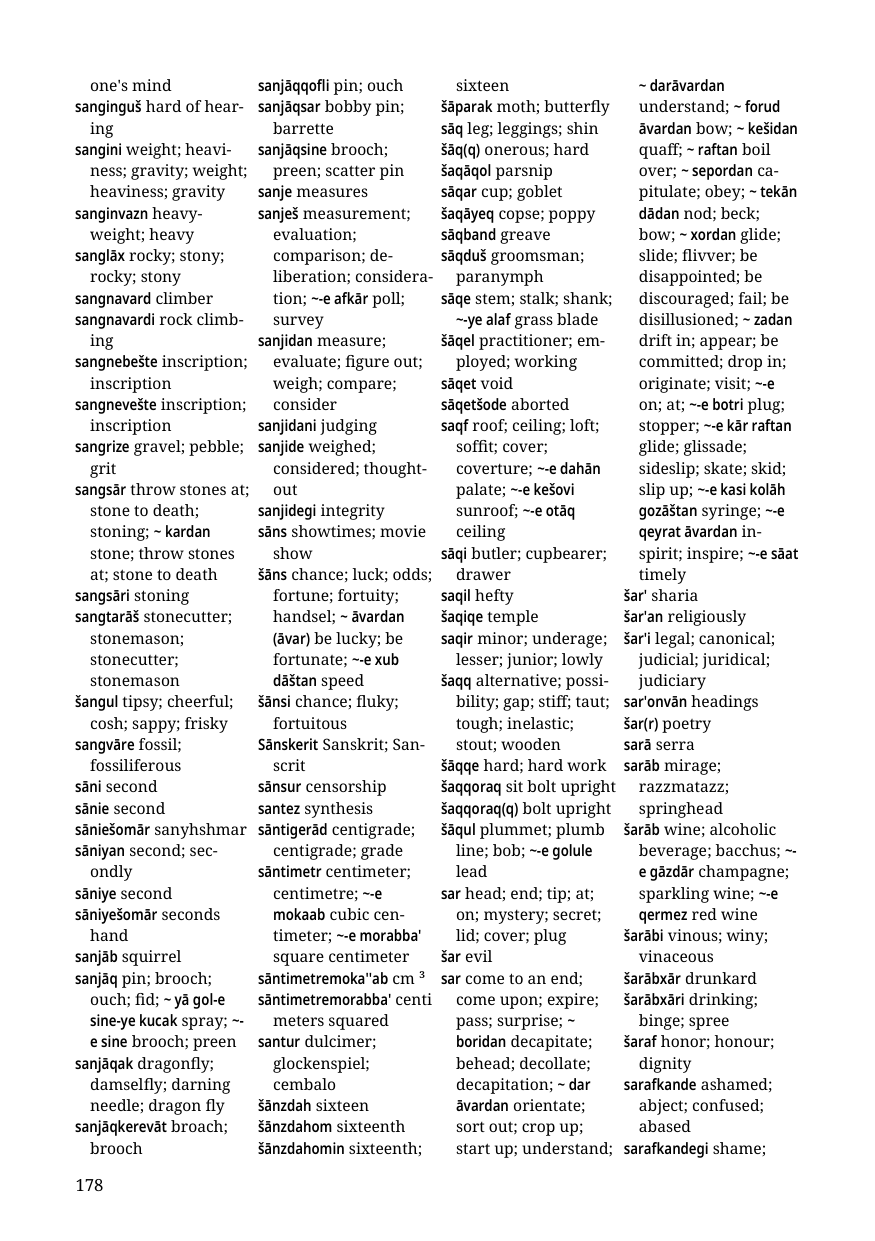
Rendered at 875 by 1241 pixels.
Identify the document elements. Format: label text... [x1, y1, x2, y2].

text sanjāqkerevāt broach; brooch [75, 1116, 250, 1159]
text sangsāri stoning [75, 585, 250, 606]
text šarāb wine; alcoholic bever­age; bacchus; ~-e gāzdār cham­pagne; sparkling wine; ~-e qermez red wine [624, 819, 799, 925]
text sangnebešte inscription; in­scription [75, 351, 250, 394]
text sanjide weighed; consid­ered; thought-out [258, 436, 433, 500]
text šaqāqol parsnip [441, 160, 616, 181]
text sanje measures [258, 181, 433, 202]
text sar come to an end; come upon; expire; pass; sur­prise; ~ boridan decapit­ate; be­head; decol­late; de­capitation; ~ dar āvardan orientate; sort out; crop up; start up; unders­tand; [441, 967, 616, 1159]
text sanginvazn heavy­weight; heavy [75, 202, 250, 245]
text sāntimetremorabba' centi me­ters squared [258, 989, 433, 1031]
text six­teen [441, 75, 616, 96]
text sangnevešte inscription; in­scription [75, 394, 250, 436]
text šāqul plummet; plumb line; bob; ~-e golule lead [441, 819, 616, 882]
text sāqet void [441, 372, 616, 394]
text sarafkandegi shame; [624, 1137, 799, 1159]
text šaraf honor; honour; dig­nity [624, 1031, 799, 1074]
text sānie second [75, 797, 250, 819]
text sar head; end; tip; at; on; mys­tery; secret; lid; cover; plug [441, 882, 616, 946]
text šaqqoraq(q) bolt upright [441, 797, 616, 819]
text šāqel practitioner; em­ployed; working [441, 330, 616, 372]
text sāqetšode aborted [441, 394, 616, 415]
text šāqqe hard; hard work [441, 755, 616, 776]
text šangul tipsy; cheerful; cosh; sappy; frisky [75, 691, 250, 734]
text sanješ measurement; evalua­tion; comparison; de­liberation; considera­tion; ~-e afkār poll; sur­vey [258, 202, 433, 330]
text šar(r) poetry [624, 712, 799, 734]
text sāqband greave [441, 224, 616, 245]
text sāqduš groomsman; paranymph [441, 245, 616, 287]
text sāns showtimes; movie show [258, 521, 433, 564]
text šaqqoraq sit bolt upright [441, 776, 616, 797]
text santez synthesis [258, 797, 433, 819]
text sanjidegi integrity [258, 500, 433, 521]
text šar' sharia [624, 585, 799, 606]
text sanginguš hard of hear­ing [75, 96, 250, 139]
text sanjāqqofli pin; ouch [258, 75, 433, 96]
text šarābxār drunkard [624, 967, 799, 989]
text sāniye second [75, 882, 250, 904]
text šarābxāri drinking; binge; spree [624, 989, 799, 1031]
text sāniešomār sanyhshmar [75, 819, 250, 840]
text sānsur censorship [258, 776, 433, 797]
text sangini weight; heavi­ness; gravity; weight; heaviness; gravity [75, 139, 250, 202]
text sāqe stem; stalk; shank; ~-ye alaf grass blade [441, 287, 616, 330]
text sar'onvān headings [624, 691, 799, 712]
text one's mind [75, 75, 250, 96]
text sanjāqsine brooch; preen; scatter pin [258, 139, 433, 181]
text sanglāx rocky; stony; rocky; stony [75, 245, 250, 287]
text šānzdahom sixteenth [258, 1116, 433, 1137]
text sangvāre fossil; fossilifero­us [75, 734, 250, 776]
text saqil hefty [441, 585, 616, 606]
text šānzdah sixteen [258, 1095, 433, 1116]
text sarafkande ashamed; ab­ject; confused; abased [624, 1074, 799, 1137]
text šaqq alternative; possi­bility; gap; stiff; taut; tough; in­elastic; stout; wooden [441, 670, 616, 755]
text sanjāqsar bobby pin; bar­rette [258, 96, 433, 139]
text sāniyan second; sec­ondly [75, 840, 250, 882]
text šar'an religiously [624, 606, 799, 627]
text šar evil [441, 946, 616, 967]
text sāqar cup; goblet [441, 181, 616, 202]
text šāq(q) onerous; hard [441, 139, 616, 160]
text saqir minor; underage; lesser; junior; lowly [441, 627, 616, 670]
text sanjidani judging [258, 415, 433, 436]
text Sānskerit Sanskrit; San­scrit [258, 734, 433, 776]
text sarāb mirage; razzmatazz; springhead [624, 755, 799, 819]
text sanjāqak dragonfly; damsel­fly; darning nee­dle; dragon fly [75, 1052, 250, 1116]
text sāqi butler; cupbearer; drawer [441, 542, 616, 585]
text šaqāyeq copse; poppy [441, 202, 616, 224]
text sanjāb squirrel [75, 946, 250, 967]
text šaqiqe temple [441, 606, 616, 627]
text šānsi chance; fluky; fortui­tous [258, 691, 433, 734]
text sanjāq pin; brooch; ouch; fid; ~ yā gol-e sine-ye kucak spray; ~-e sine brooch; preen [75, 967, 250, 1052]
text santur dulcimer; glockens­piel; cembalo [258, 1031, 433, 1095]
text sangnavard climber [75, 287, 250, 309]
text sangnavardi rock climb­ing [75, 309, 250, 351]
text ~ darāvardan understand; ~ forud āvardan bow; ~ kešidan quaff; ~ raftan boil over; ~ sepordan ca­pitulate; obey; ~ tekān dādan nod; beck; bow; ~ xordan glide; slide; flivver; be disappointed; be discour­aged; fail; be disillusioned; ~ zadan drift in; appear; be com­mitted; drop in; origi­nate; visit; ~-e on; at; ~-e botri plug; stopper; ~-e kār raftan glide; glissade; sideslip; skate; skid; slip up; ~-e kasi kolāh gozāštan sy­ringe; ~-e qeyrat āvardan in­spirit; inspire; ~-e sāat timely [624, 75, 799, 585]
text šānzdahomin sixteenth; [258, 1137, 433, 1159]
text sangtarāš stonecutter; stone­mason; stonecutter; stonema­son [75, 606, 250, 691]
text sāntigerād centigrade; centi­grade; grade [258, 819, 433, 861]
text šar'i legal; canonical; judic­ial; juridical; judiciary [624, 627, 799, 691]
text šarābi vinous; winy; vina­ceous [624, 925, 799, 967]
text sāntimetr centimeter; cen­timetre; ~-e mokaab cu­bic cen­timeter; ~-e morabba' square cen­timeter [258, 861, 433, 967]
text sāntimetremoka''ab cm ³ [258, 967, 433, 989]
text sāni second [75, 776, 250, 797]
text sangsār throw stones at; stone to death; stoning; ~ kardan stone; throw stones at; stone to death [75, 479, 250, 585]
text sāniyešomār seconds hand [75, 904, 250, 946]
text sāq leg; leggings; shin [441, 117, 616, 139]
text šāns chance; luck; odds; for­tune; fortuity; handsel; ~ āvardan (āvar) be lucky; be fortunate; ~-e xub dāštan speed [258, 564, 433, 691]
text saqf roof; ceiling; loft; sof­fit; cover; coverture; ~-e dahān palate; ~-e kešovi sunroof; ~-e otāq ceiling [441, 415, 616, 542]
text sarā serra [624, 734, 799, 755]
text sangrize gravel; pebble; grit [75, 436, 250, 479]
text šāparak moth; butterfly [441, 96, 616, 117]
text sanjidan measure; evalu­ate; figure out; weigh; com­pare; consider [258, 330, 433, 415]
